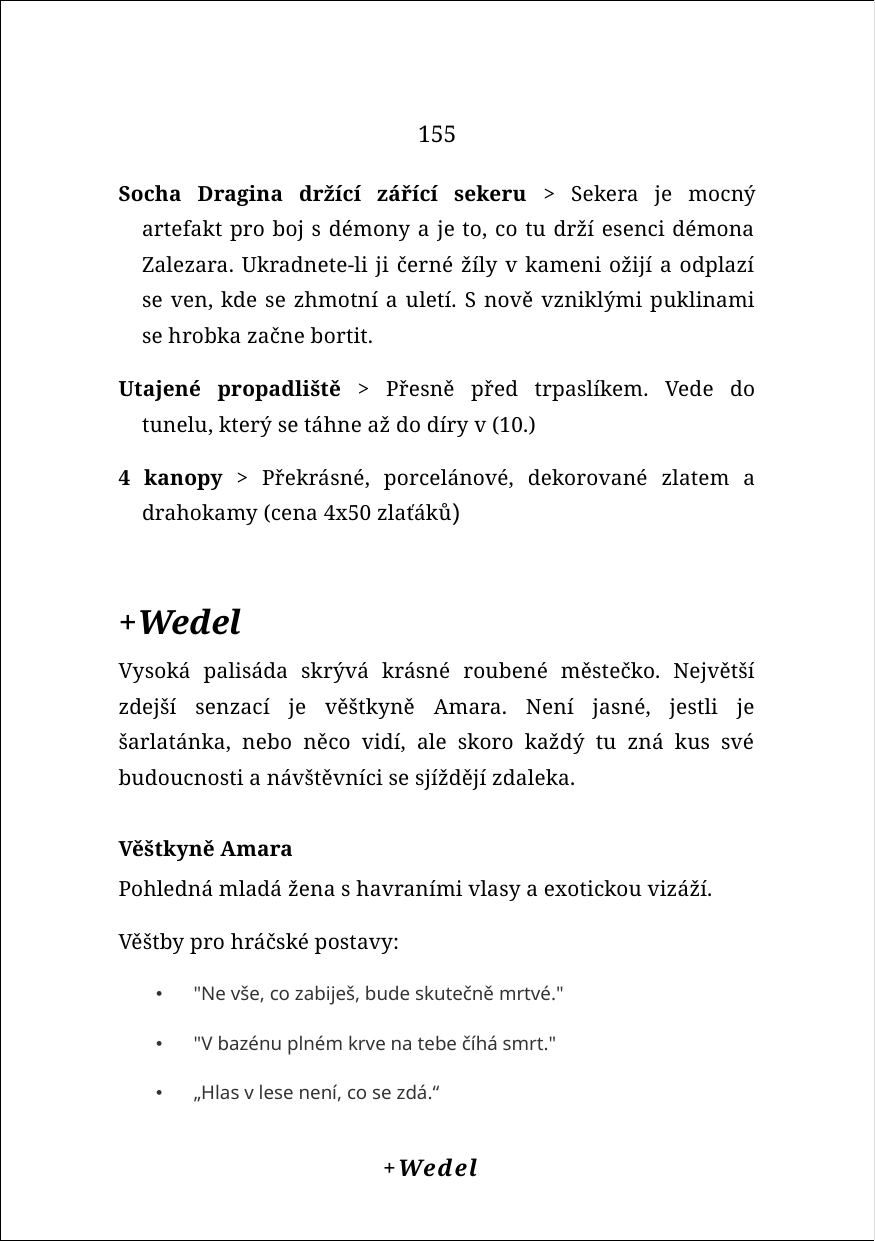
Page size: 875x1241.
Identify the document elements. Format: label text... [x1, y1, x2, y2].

text Pohledná mladá žena s havraními vlasy a exotickou vizáží. [118, 874, 756, 902]
list "V bazénu plném krve na tebe číhá smrt." [156, 1030, 756, 1056]
list „Hlas v lese není, co se zdá.“ [156, 1079, 756, 1105]
text 4 kanopy > Překrásné, porcelánové, dekorované zlatem a drahokamy (cena 4x50 zlaťáků) [118, 463, 756, 527]
subtitle Věštkyně Amara [118, 834, 756, 862]
text Věštby pro hráčské postavy: [118, 927, 756, 956]
subtitle +Wedel [118, 599, 756, 644]
list "Ne vše, co zabiješ, bude skutečně mrtvé." [156, 980, 756, 1006]
text Utajené propadliště > Přesně před trpaslíkem. Vede do tunelu, který se táhne až do díry v (10.) [118, 374, 756, 438]
text Socha Dragina držící zářící sekeru > Sekera je mocný artefakt pro boj s démony a je to, co tu drží esenci démona Zalezara. Ukradnete-li ji černé žíly v kameni ožijí a odplazí se ven, kde se zhmotní a uletí. S nově vzniklými puklinami se hrobka začne bortit. [118, 179, 756, 349]
text Vysoká palisáda skrývá krásné roubené městečko. Největší zdejší senzací je věštkyně Amara. Není jasné, jestli je šarlatánka, nebo něco vidí, ale skoro každý tu zná kus své budoucnosti a návštěvníci se sjíždějí zdaleka. [118, 656, 756, 791]
